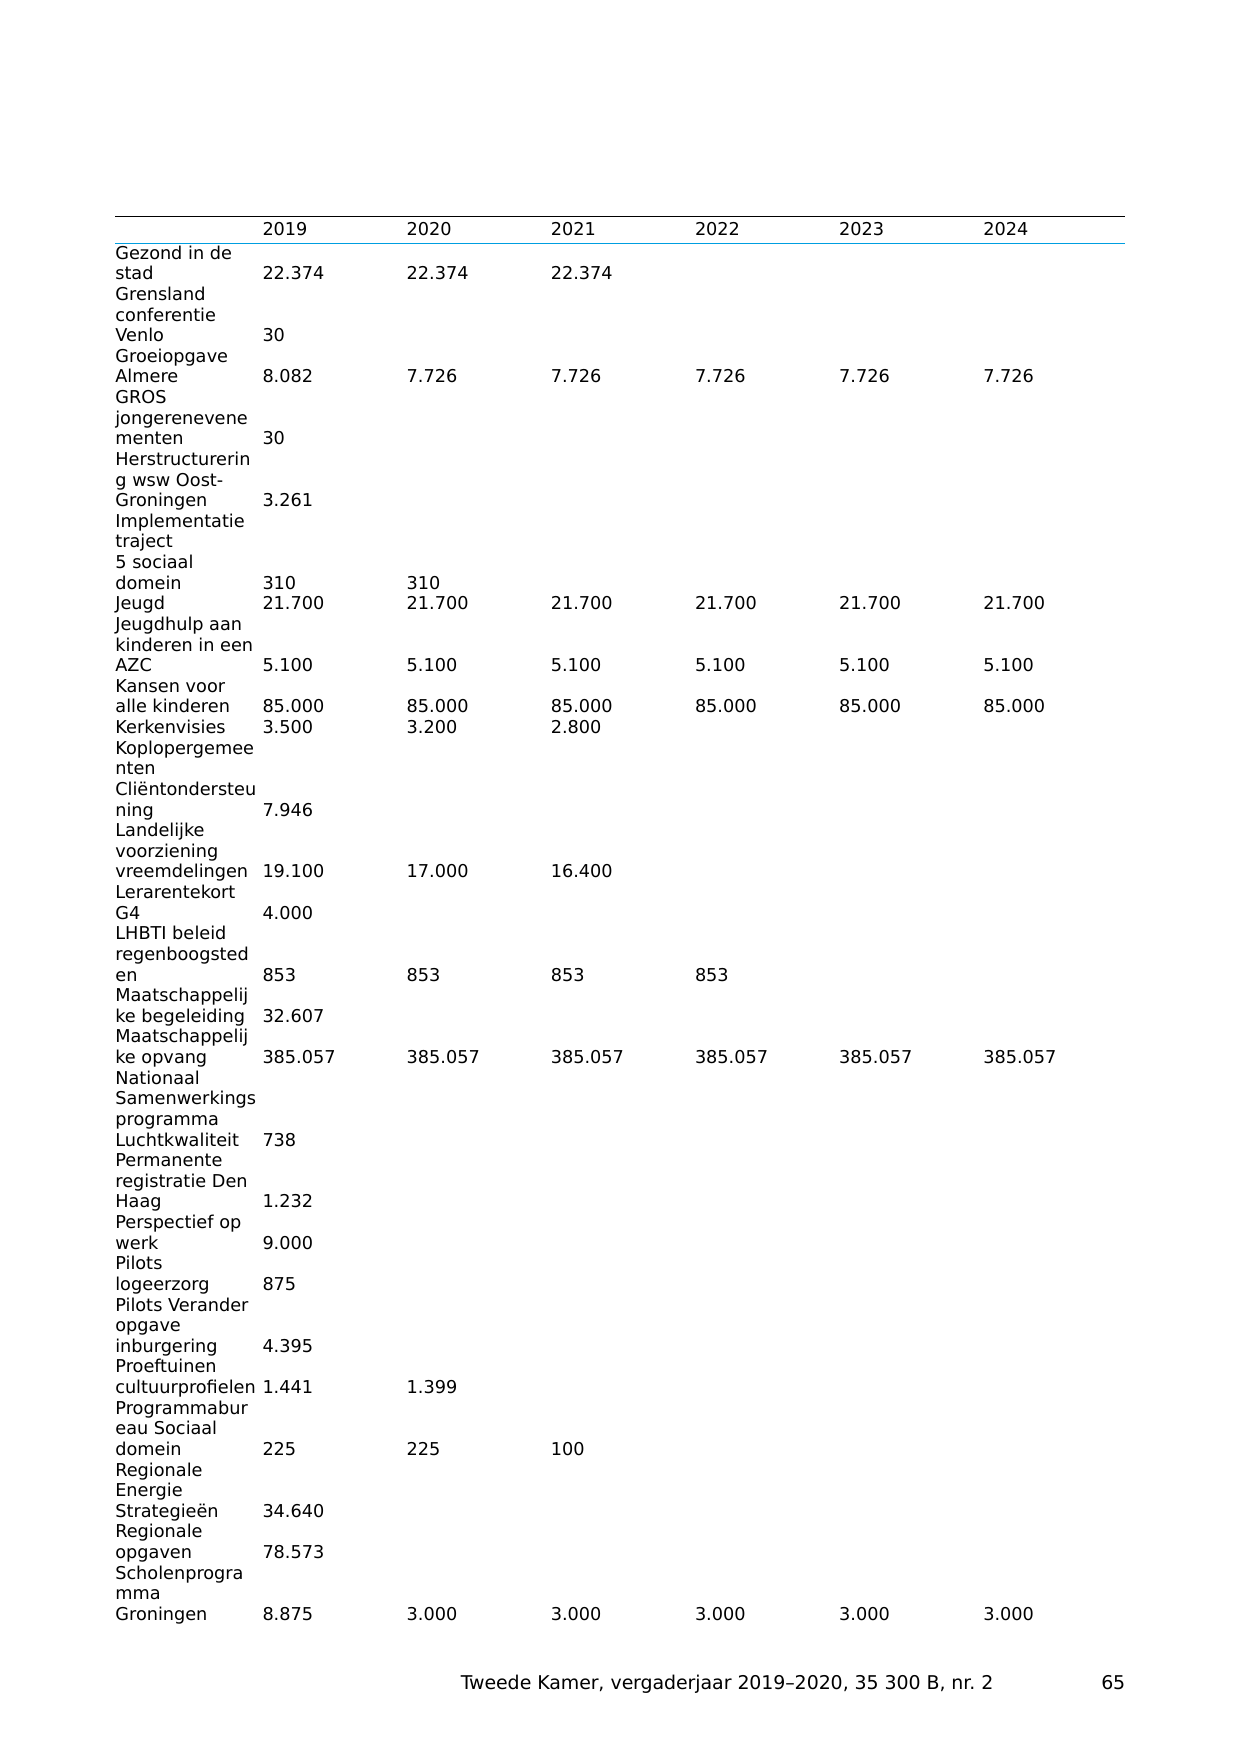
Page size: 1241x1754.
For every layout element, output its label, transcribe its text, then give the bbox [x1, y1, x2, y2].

table_cell 3.000 [404, 1563, 548, 1624]
table_cell 3.261 [259, 449, 403, 511]
table_cell 7.946 [259, 738, 403, 820]
table_cell Maatschappelijke begeleiding [115, 985, 259, 1026]
table_cell Proeftuinen cultuurprofielen [115, 1356, 259, 1398]
table_cell [980, 717, 1125, 738]
table_cell 21.700 [980, 593, 1125, 614]
table_cell [980, 1068, 1125, 1150]
table_cell [692, 449, 836, 511]
table_cell 5.100 [404, 614, 548, 676]
table_cell [404, 985, 548, 1026]
table_cell [836, 387, 980, 449]
table_cell [980, 244, 1125, 284]
table_cell 5.100 [548, 614, 692, 676]
table_cell [980, 284, 1125, 346]
table_cell 85.000 [259, 676, 403, 717]
table_cell [980, 1212, 1125, 1253]
table_cell [548, 1068, 692, 1150]
table_cell 7.726 [404, 346, 548, 387]
table_cell [980, 1398, 1125, 1459]
table_cell [404, 1460, 548, 1521]
table_cell 853 [404, 923, 548, 985]
table_cell [548, 1521, 692, 1563]
table_cell 7.726 [980, 346, 1125, 387]
table_cell Pilots Verander opgave inburgering [115, 1295, 259, 1356]
table_cell [836, 1295, 980, 1356]
table_cell [548, 882, 692, 923]
table_cell 225 [259, 1398, 403, 1459]
table_cell [404, 1150, 548, 1212]
table_cell Gezond in de stad [115, 244, 259, 284]
table_cell [404, 738, 548, 820]
table_cell [404, 1212, 548, 1253]
table_cell [115, 217, 259, 243]
table_header Tabel 12 Overzicht decentralisatie-uitkeringen gemeentefonds (bedragen x € 1.000) [115, 191, 1125, 216]
table_cell LHBTI beleid regenboogsteden [115, 923, 259, 985]
table_cell [548, 449, 692, 511]
table_cell 85.000 [836, 676, 980, 717]
table_cell 385.057 [980, 1026, 1125, 1068]
table_cell 875 [259, 1253, 403, 1294]
table_cell 1.399 [404, 1356, 548, 1398]
table_cell Groeiopgave Almere [115, 346, 259, 387]
table_cell 85.000 [548, 676, 692, 717]
table_cell 310 [404, 511, 548, 593]
table_cell [692, 1295, 836, 1356]
table_cell Permanente registratie Den Haag [115, 1150, 259, 1212]
table_cell 738 [259, 1068, 403, 1150]
table_cell [404, 387, 548, 449]
table_cell [692, 882, 836, 923]
table_cell [980, 923, 1125, 985]
table_cell [836, 738, 980, 820]
table_cell [836, 1253, 980, 1294]
table_cell [692, 985, 836, 1026]
table_cell 853 [692, 923, 836, 985]
table_cell 1.441 [259, 1356, 403, 1398]
table_cell 8.875 [259, 1563, 403, 1624]
table_cell [980, 882, 1125, 923]
table_cell 85.000 [404, 676, 548, 717]
table_cell 385.057 [404, 1026, 548, 1068]
table_cell [836, 284, 980, 346]
table_cell [836, 1212, 980, 1253]
table_cell Herstructurering wsw Oost-Groningen [115, 449, 259, 511]
table_cell [836, 1521, 980, 1563]
table_cell [692, 820, 836, 882]
table_cell 19.100 [259, 820, 403, 882]
table_cell 22.374 [548, 244, 692, 284]
table_cell [836, 820, 980, 882]
table_cell 100 [548, 1398, 692, 1459]
table_cell 21.700 [404, 593, 548, 614]
table_cell [836, 1460, 980, 1521]
table_cell 385.057 [548, 1026, 692, 1068]
table_cell 2.800 [548, 717, 692, 738]
table_cell [836, 717, 980, 738]
table_cell 4.395 [259, 1295, 403, 1356]
table_cell 2024 [980, 217, 1125, 243]
table_cell 21.700 [259, 593, 403, 614]
table_cell [836, 244, 980, 284]
table_cell [692, 738, 836, 820]
table_cell 225 [404, 1398, 548, 1459]
table_cell 32.607 [259, 985, 403, 1026]
table_cell Perspectief op werk [115, 1212, 259, 1253]
table_cell 3.500 [259, 717, 403, 738]
table_cell 2020 [404, 217, 548, 243]
table_cell 385.057 [692, 1026, 836, 1068]
table_cell 2019 [259, 217, 403, 243]
table_cell [980, 1356, 1125, 1398]
table_cell [980, 511, 1125, 593]
table_cell 7.726 [692, 346, 836, 387]
table_cell [548, 284, 692, 346]
table_cell [692, 387, 836, 449]
table_cell Implementatie traject 5 sociaal domein [115, 511, 259, 593]
table_cell [692, 1253, 836, 1294]
table_cell [836, 1356, 980, 1398]
table_cell [404, 1295, 548, 1356]
table_cell Nationaal Samenwerkingsprogramma Luchtkwaliteit [115, 1068, 259, 1150]
table_cell Kerkenvisies [115, 717, 259, 738]
table_cell [548, 387, 692, 449]
table_cell [404, 1521, 548, 1563]
table_cell [548, 985, 692, 1026]
table_cell [692, 1068, 836, 1150]
table_cell Pilots logeerzorg [115, 1253, 259, 1294]
table_cell [836, 882, 980, 923]
table_cell [692, 1460, 836, 1521]
table_cell Kansen voor alle kinderen [115, 676, 259, 717]
table_cell [548, 1150, 692, 1212]
table_cell 3.000 [548, 1563, 692, 1624]
table_cell 385.057 [836, 1026, 980, 1068]
table_cell 2023 [836, 217, 980, 243]
table_cell [692, 1212, 836, 1253]
table_cell [980, 738, 1125, 820]
table_cell 9.000 [259, 1212, 403, 1253]
table_cell [692, 511, 836, 593]
table_cell [692, 1398, 836, 1459]
table_cell [836, 449, 980, 511]
table_cell 3.000 [980, 1563, 1125, 1624]
table_cell [404, 882, 548, 923]
table_cell [404, 284, 548, 346]
table_cell [836, 1068, 980, 1150]
table_cell 7.726 [836, 346, 980, 387]
table_cell 853 [548, 923, 692, 985]
table_cell [692, 1521, 836, 1563]
table_cell Landelijke voorziening vreemdelingen [115, 820, 259, 882]
table_cell Regionale opgaven [115, 1521, 259, 1563]
table_cell 34.640 [259, 1460, 403, 1521]
table_cell Scholenprogramma Groningen [115, 1563, 259, 1624]
table_cell [836, 1398, 980, 1459]
table_cell 21.700 [548, 593, 692, 614]
table_cell 3.000 [692, 1563, 836, 1624]
table_cell [404, 1068, 548, 1150]
table_cell 4.000 [259, 882, 403, 923]
table_cell 385.057 [259, 1026, 403, 1068]
table_cell 1.232 [259, 1150, 403, 1212]
table_cell 22.374 [259, 244, 403, 284]
table_cell [548, 1295, 692, 1356]
table_cell 21.700 [692, 593, 836, 614]
table_cell 21.700 [836, 593, 980, 614]
table_cell [836, 923, 980, 985]
table_cell 3.200 [404, 717, 548, 738]
table_cell 85.000 [692, 676, 836, 717]
table_cell Jeugdhulp aan kinderen in een AZC [115, 614, 259, 676]
table_cell 7.726 [548, 346, 692, 387]
table_cell [836, 1150, 980, 1212]
table_cell [980, 1150, 1125, 1212]
table_cell Koplopergemeenten Cliëntondersteuning [115, 738, 259, 820]
table_cell Jeugd [115, 593, 259, 614]
table_cell [980, 1460, 1125, 1521]
table_cell 16.400 [548, 820, 692, 882]
table_cell Regionale Energie Strategieën [115, 1460, 259, 1521]
table_cell 78.573 [259, 1521, 403, 1563]
table_cell [692, 1150, 836, 1212]
table_cell [980, 1295, 1125, 1356]
table_cell [980, 1521, 1125, 1563]
table_cell [836, 985, 980, 1026]
table_cell [404, 1253, 548, 1294]
table_cell Lerarentekort G4 [115, 882, 259, 923]
table_cell 30 [259, 284, 403, 346]
table_cell 8.082 [259, 346, 403, 387]
table_cell [548, 511, 692, 593]
table_cell [692, 284, 836, 346]
table_cell Programmabureau Sociaal domein [115, 1398, 259, 1459]
table_cell [980, 985, 1125, 1026]
table_cell 5.100 [836, 614, 980, 676]
table_cell [692, 244, 836, 284]
table_cell 2022 [692, 217, 836, 243]
table_cell 17.000 [404, 820, 548, 882]
table_cell GROS jongerenevenementen [115, 387, 259, 449]
table_cell [692, 1356, 836, 1398]
table_cell 5.100 [692, 614, 836, 676]
table_cell [548, 1212, 692, 1253]
table_cell 22.374 [404, 244, 548, 284]
table_cell [548, 1253, 692, 1294]
table_cell [548, 1356, 692, 1398]
table_cell 3.000 [836, 1563, 980, 1624]
table_cell 30 [259, 387, 403, 449]
table_cell 5.100 [980, 614, 1125, 676]
table_cell 853 [259, 923, 403, 985]
table_cell [548, 738, 692, 820]
table_cell [692, 717, 836, 738]
table_cell [404, 449, 548, 511]
table_cell 5.100 [259, 614, 403, 676]
table_cell 310 [259, 511, 403, 593]
table_cell [980, 1253, 1125, 1294]
table_cell Grensland conferentie Venlo [115, 284, 259, 346]
table_cell [980, 449, 1125, 511]
table_cell Maatschappelijke opvang [115, 1026, 259, 1068]
table_cell [980, 820, 1125, 882]
table_cell 85.000 [980, 676, 1125, 717]
table_cell [548, 1460, 692, 1521]
table_cell [980, 387, 1125, 449]
table_cell [836, 511, 980, 593]
table_cell 2021 [548, 217, 692, 243]
